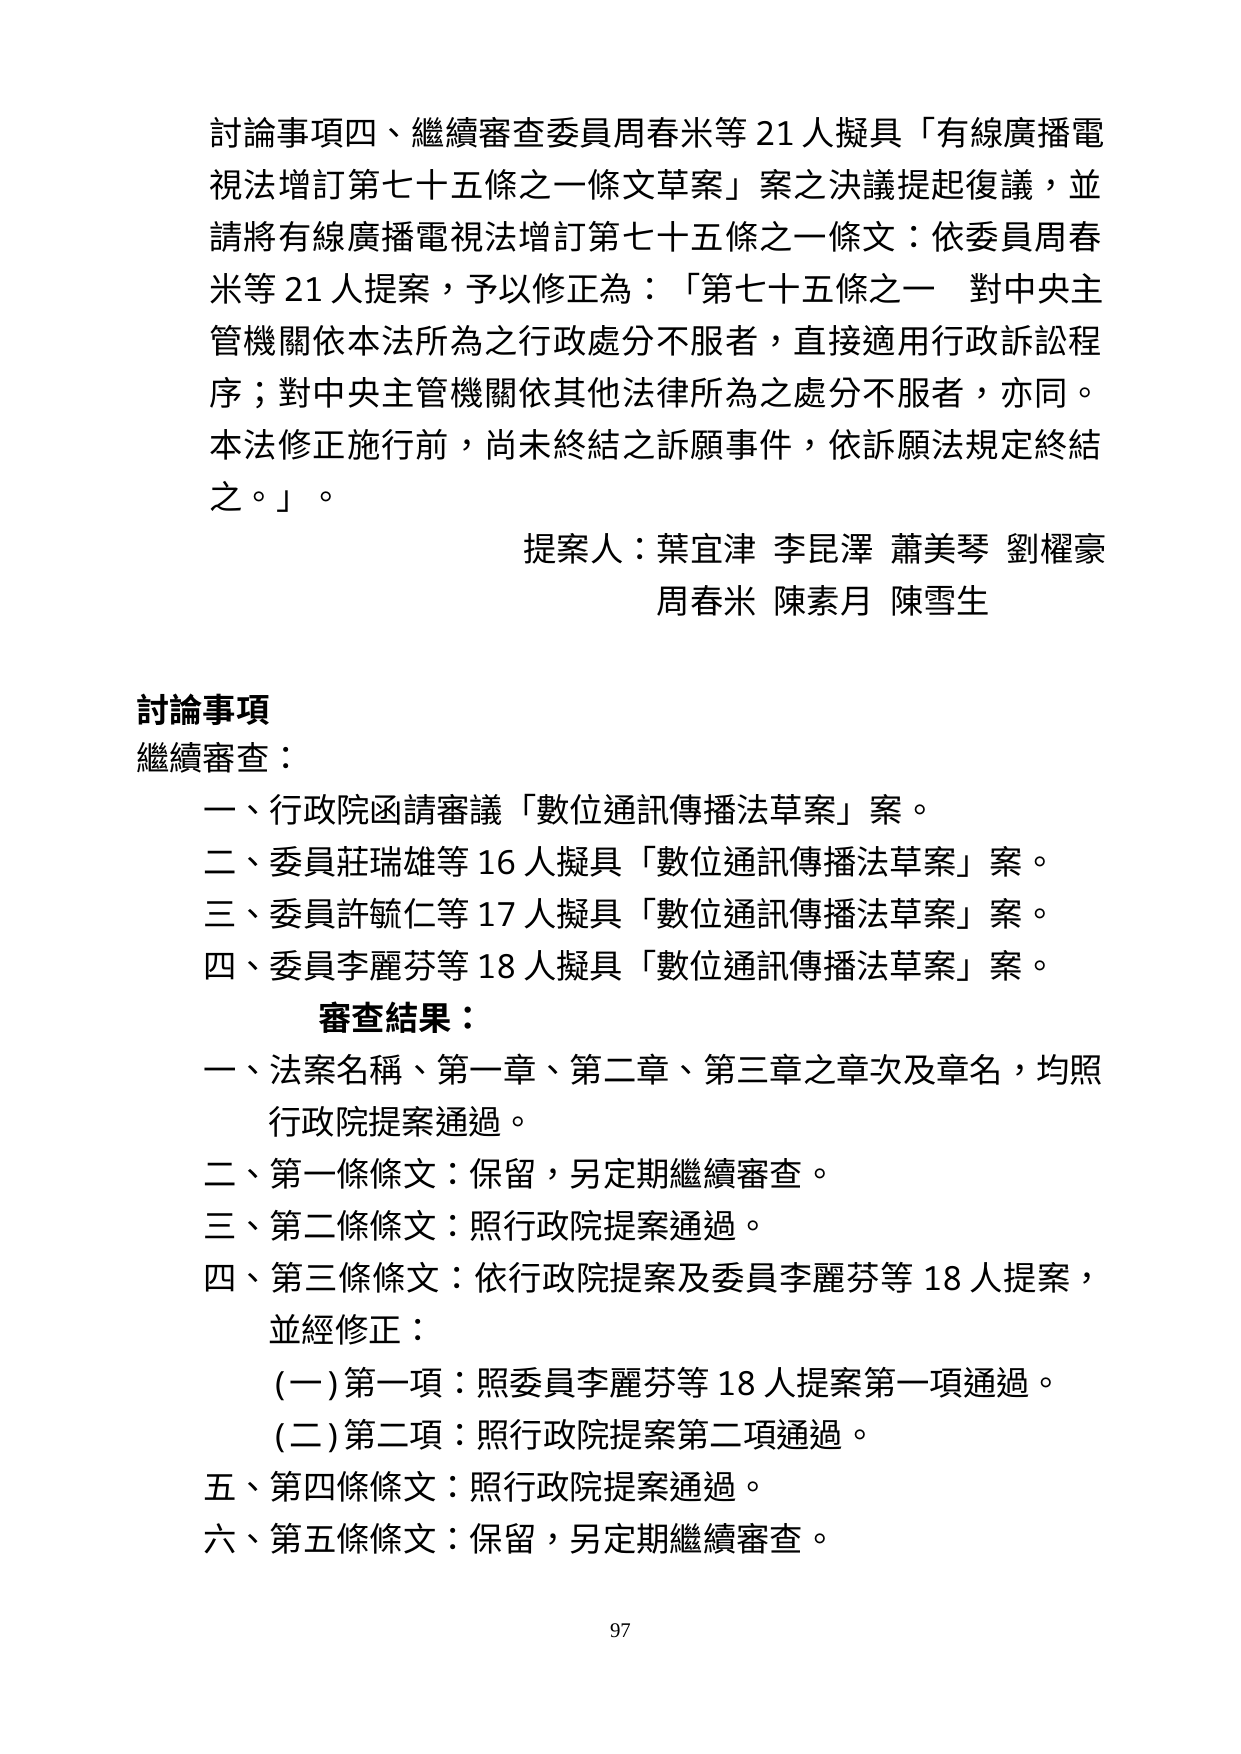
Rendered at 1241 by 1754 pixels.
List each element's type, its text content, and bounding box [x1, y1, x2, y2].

text 三、第二條條文：照行政院提案通過。 [203, 1197, 1104, 1249]
text 二、委員莊瑞雄等16人擬具「數位通訊傳播法草案」案。 [203, 832, 1104, 884]
text (二)第二項：照行政院提案第二項通過。 [269, 1405, 1104, 1457]
text 討論事項四、繼續審查委員周春米等21人擬具「有線廣播電視法增訂第七十五條之一條文草案」案之決議提起復議，並請將有線廣播電視法增訂第七十五條之一條文：依委員周春米等21人提案，予以修正為：「第七十五條之一 對中央主管機關依本法所為之行政處分不服者，直接適用行政訴訟程序；對中央主管機關依其他法律所為之處分不服者，亦同。本法修正施行前，尚未終結之訴願事件，依訴願法規定終結之。」。 [136, 103, 1104, 520]
text 繼續審查： [136, 728, 1104, 780]
text 四、委員李麗芬等18人擬具「數位通訊傳播法草案」案。 [203, 937, 1104, 989]
text 一、行政院函請審議「數位通訊傳播法草案」案。 [203, 780, 1104, 832]
text 審查結果： [318, 989, 1104, 1041]
text 五、第四條條文：照行政院提案通過。 [203, 1457, 1104, 1509]
text 二、第一條條文：保留，另定期繼續審查。 [203, 1145, 1104, 1197]
text 一、法案名稱、第一章、第二章、第三章之章次及章名，均照行政院提案通過。 [203, 1041, 1104, 1145]
text 三、委員許毓仁等17人擬具「數位通訊傳播法草案」案。 [203, 884, 1104, 937]
text 提案人：葉宜津 李昆澤 蕭美琴 劉櫂豪周春米 陳素月 陳雪生 [523, 520, 1117, 624]
text (一)第一項：照委員李麗芬等18人提案第一項通過。 [269, 1353, 1104, 1405]
text 討論事項 [136, 666, 1104, 728]
text 六、第五條條文：保留，另定期繼續審查。 [203, 1509, 1104, 1562]
text 四、第三條條文：依行政院提案及委員李麗芬等18人提案，並經修正： [203, 1249, 1104, 1353]
